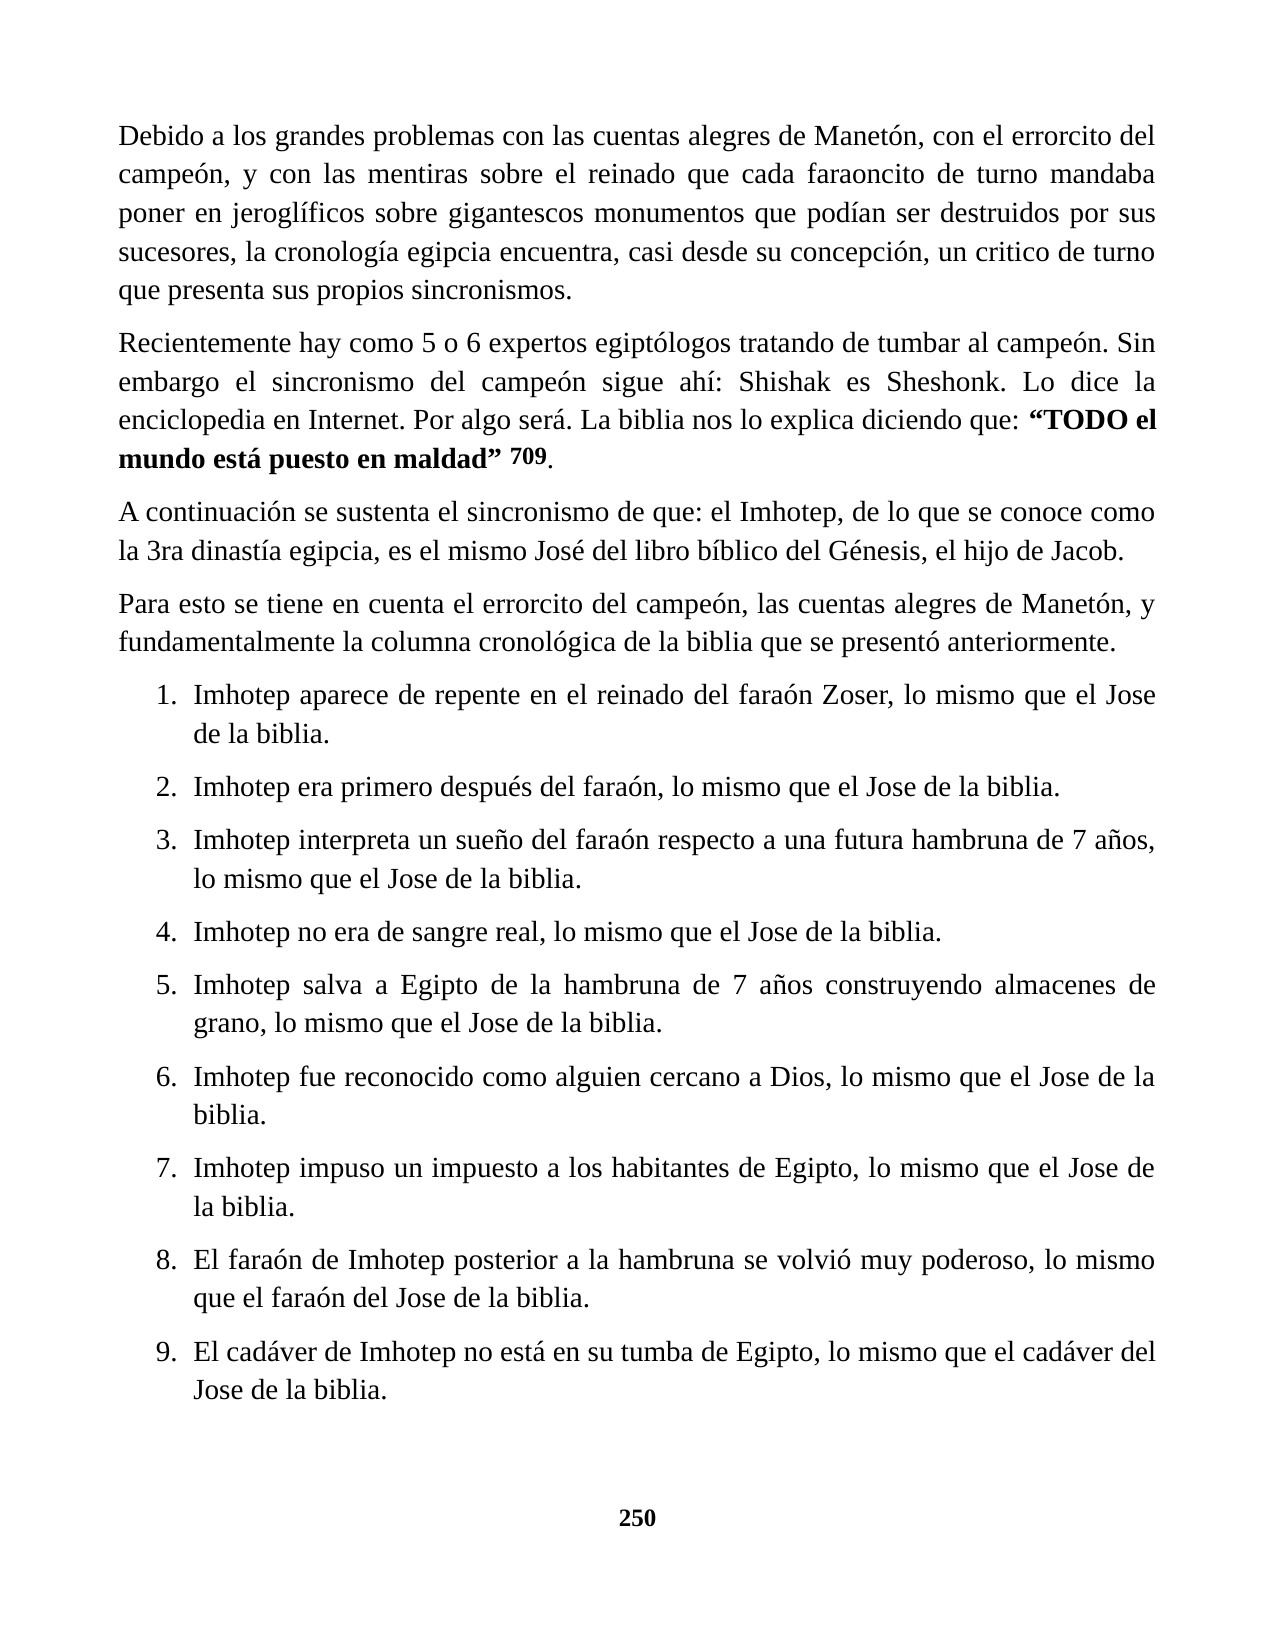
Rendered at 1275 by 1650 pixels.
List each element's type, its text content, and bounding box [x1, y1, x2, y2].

list Imhotep salva a Egipto de la hambruna de 7 años construyendo almacenes de grano, lo mismo que el Jose de la biblia. [156, 967, 1157, 1039]
list Imhotep impuso un impuesto a los habitantes de Egipto, lo mismo que el Jose de la biblia. [156, 1150, 1157, 1222]
text Debido a los grandes problemas con las cuentas alegres de Manetón, con el errorcito del campeón, y con las mentiras sobre el reinado que cada faraoncito de turno mandaba poner en jeroglíficos sobre gigantescos monumentos que podían ser destruidos por sus sucesores, la cronología egipcia encuentra, casi desde su concepción, un critico de turno que presenta sus propios sincronismos. [118, 118, 1157, 306]
list El faraón de Imhotep posterior a la hambruna se volvió muy poderoso, lo mismo que el faraón del Jose de la biblia. [156, 1242, 1157, 1314]
text Recientemente hay como 5 o 6 expertos egiptólogos tratando de tumbar al campeón. Sin embargo el sincronismo del campeón sigue ahí: Shishak es Sheshonk. Lo dice la enciclopedia en Internet. Por algo será. La biblia nos lo explica diciendo que: “TODO el mundo está puesto en maldad” . [118, 325, 1157, 474]
list Imhotep era primero después del faraón, lo mismo que el Jose de la biblia. [156, 769, 1157, 803]
list El cadáver de Imhotep no está en su tumba de Egipto, lo mismo que el cadáver del Jose de la biblia. [156, 1334, 1157, 1406]
list Imhotep interpreta un sueño del faraón respecto a una futura hambruna de 7 años, lo mismo que el Jose de la biblia. [156, 822, 1157, 894]
list Imhotep no era de sangre real, lo mismo que el Jose de la biblia. [156, 914, 1157, 947]
list Imhotep aparece de repente en el reinado del faraón Zoser, lo mismo que el Jose de la biblia. [156, 677, 1157, 749]
list Imhotep fue reconocido como alguien cercano a Dios, lo mismo que el Jose de la biblia. [156, 1059, 1157, 1131]
text Para esto se tiene en cuenta el errorcito del campeón, las cuentas alegres de Manetón, y fundamentalmente la columna cronológica de la biblia que se presentó anteriormente. [118, 586, 1157, 658]
text A continuación se sustenta el sincronismo de que: el Imhotep, de lo que se conoce como la 3ra dinastía egipcia, es el mismo José del libro bíblico del Génesis, el hijo de Jacob. [118, 494, 1157, 566]
